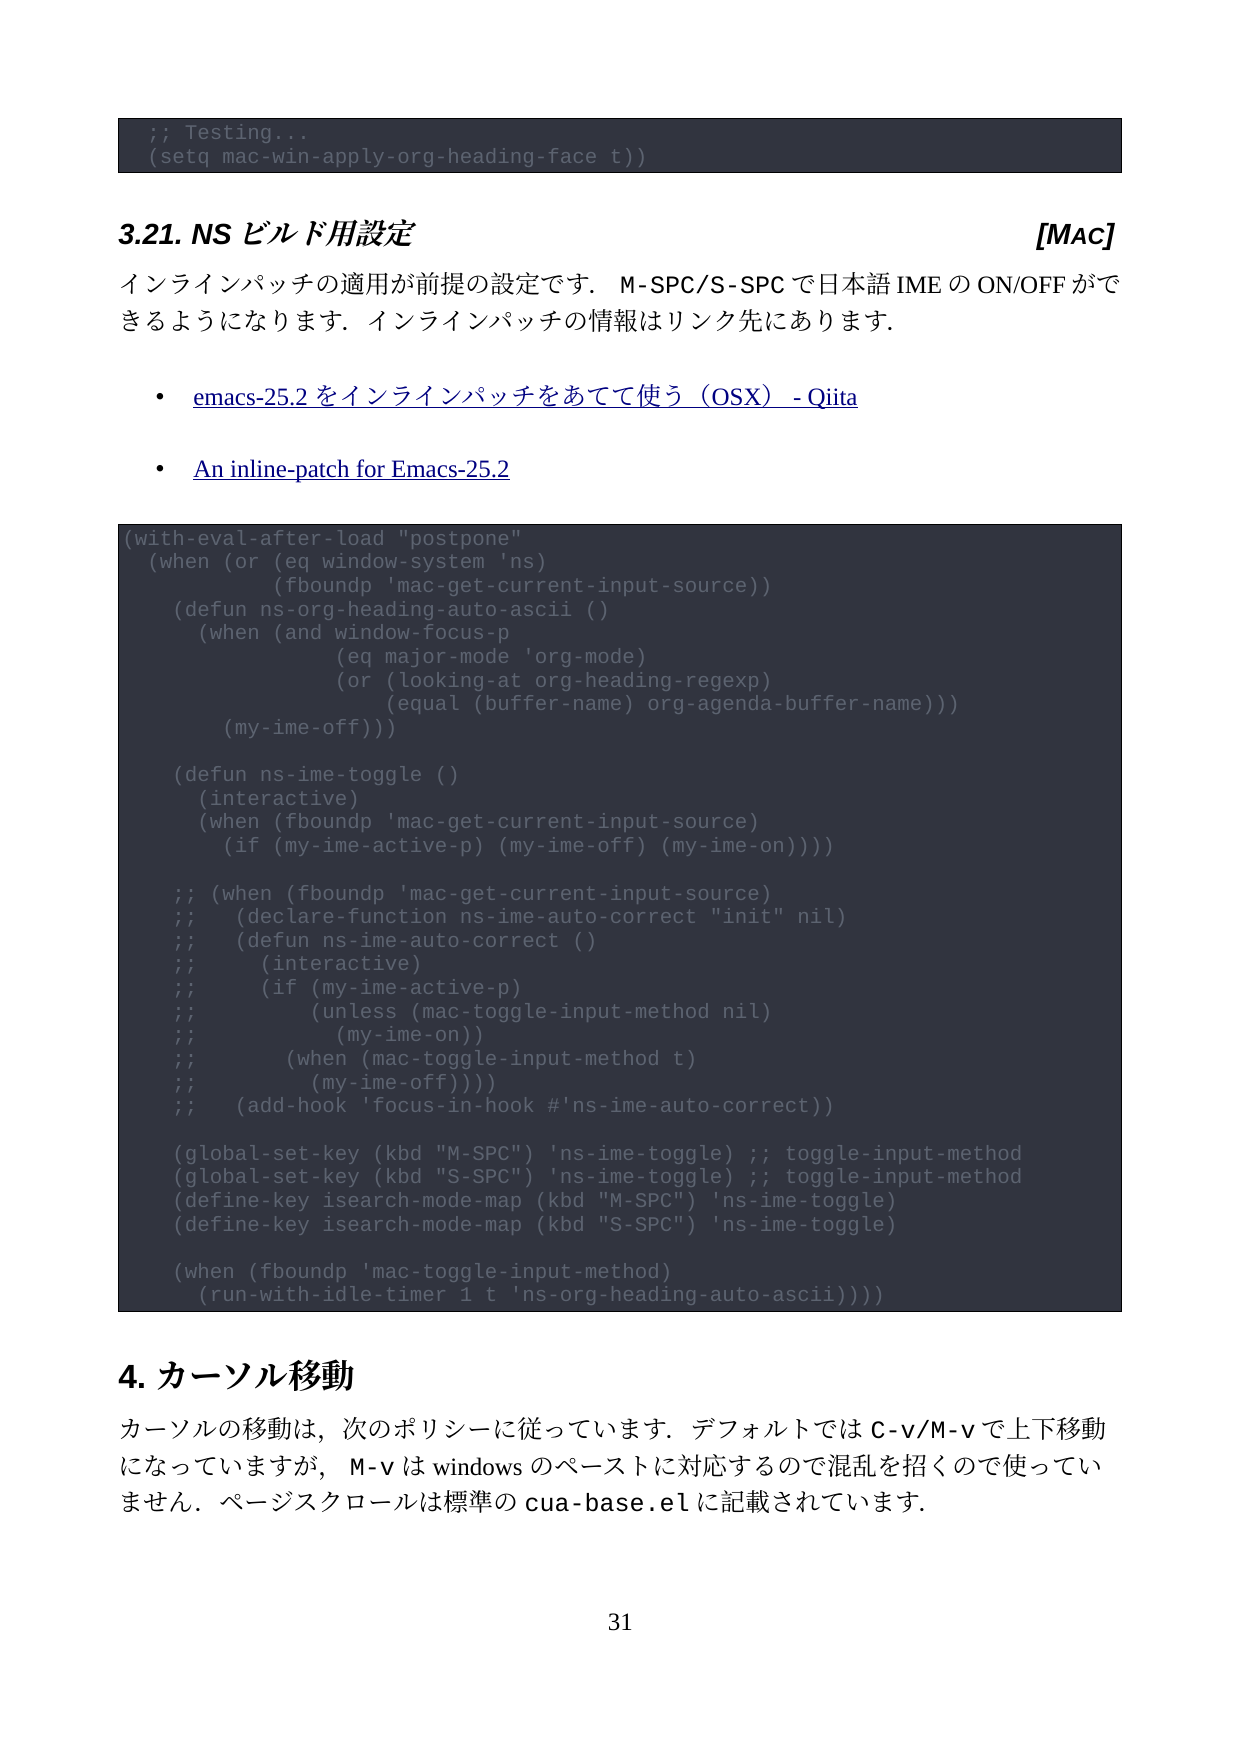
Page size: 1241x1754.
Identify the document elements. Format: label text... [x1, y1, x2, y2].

list emacs-25.2 をインラインパッチをあてて使う（OSX） - Qiita [156, 378, 1122, 441]
text (or (looking-at org-heading-regexp) [119, 666, 1121, 689]
text (fboundp 'mac-get-current-input-source)) [119, 571, 1121, 595]
text (setq mac-win-apply-org-heading-face t)) [119, 142, 1121, 172]
text (global-set-key (kbd "S-SPC") 'ns-ime-toggle) ;; toggle-input-method [119, 1162, 1121, 1186]
text (defun ns-org-heading-auto-ascii () [119, 595, 1121, 618]
text (eq major-mode 'org-mode) [119, 642, 1121, 666]
text ;; (when (fboundp 'mac-get-current-input-source) [119, 878, 1121, 902]
text (when (and window-focus-p [119, 618, 1121, 642]
text ;; (unless (mac-toggle-input-method nil) [119, 997, 1121, 1020]
text ;; (my-ime-off)))) [119, 1068, 1121, 1091]
text (when (or (eq window-system 'ns) [119, 547, 1121, 571]
text (with-eval-after-load "postpone" [119, 525, 1121, 547]
text (run-with-idle-timer 1 t 'ns-org-heading-auto-ascii)))) [119, 1281, 1121, 1311]
text ;; (declare-function ns-ime-auto-correct "init" nil) [119, 902, 1121, 926]
text インラインパッチの適用が前提の設定です． M-SPC/S-SPC で日本語IMEのON/OFFができるようになります．インラインパッチの情報はリンク先にあります． [118, 265, 1122, 366]
subtitle NSビルド用設定 [Mac] [118, 211, 1122, 253]
text カーソルの移動は，次のポリシーに従っています．デフォルトでは C-v/M-v で上下移動になっていますが， M-v は windows のペーストに対応するので混乱を招くので使っていません．ページスクロールは標準の cua-base.el に記載されています． [118, 1410, 1122, 1548]
text (defun ns-ime-toggle () [119, 760, 1121, 784]
text (define-key isearch-mode-map (kbd "M-SPC") 'ns-ime-toggle) [119, 1186, 1121, 1209]
text (if (my-ime-active-p) (my-ime-off) (my-ime-on)))) [119, 831, 1121, 855]
text (my-ime-off))) [119, 713, 1121, 737]
text ;; Testing... [119, 119, 1121, 142]
text ;; (my-ime-on)) [119, 1020, 1121, 1044]
text (define-key isearch-mode-map (kbd "S-SPC") 'ns-ime-toggle) [119, 1209, 1121, 1233]
text (equal (buffer-name) org-agenda-buffer-name))) [119, 689, 1121, 713]
text (when (fboundp 'mac-toggle-input-method) [119, 1257, 1121, 1281]
text ;; (defun ns-ime-auto-correct () [119, 926, 1121, 949]
text ;; (when (mac-toggle-input-method t) [119, 1044, 1121, 1068]
text (global-set-key (kbd "M-SPC") 'ns-ime-toggle) ;; toggle-input-method [119, 1139, 1121, 1162]
list An inline-patch for Emacs-25.2 [156, 454, 1122, 511]
subtitle カーソル移動 [118, 1349, 1122, 1398]
text ;; (interactive) [119, 949, 1121, 973]
text (when (fboundp 'mac-get-current-input-source) [119, 808, 1121, 831]
text (interactive) [119, 784, 1121, 808]
text ;; (add-hook 'focus-in-hook #'ns-ime-auto-correct)) [119, 1091, 1121, 1115]
text ;; (if (my-ime-active-p) [119, 973, 1121, 997]
